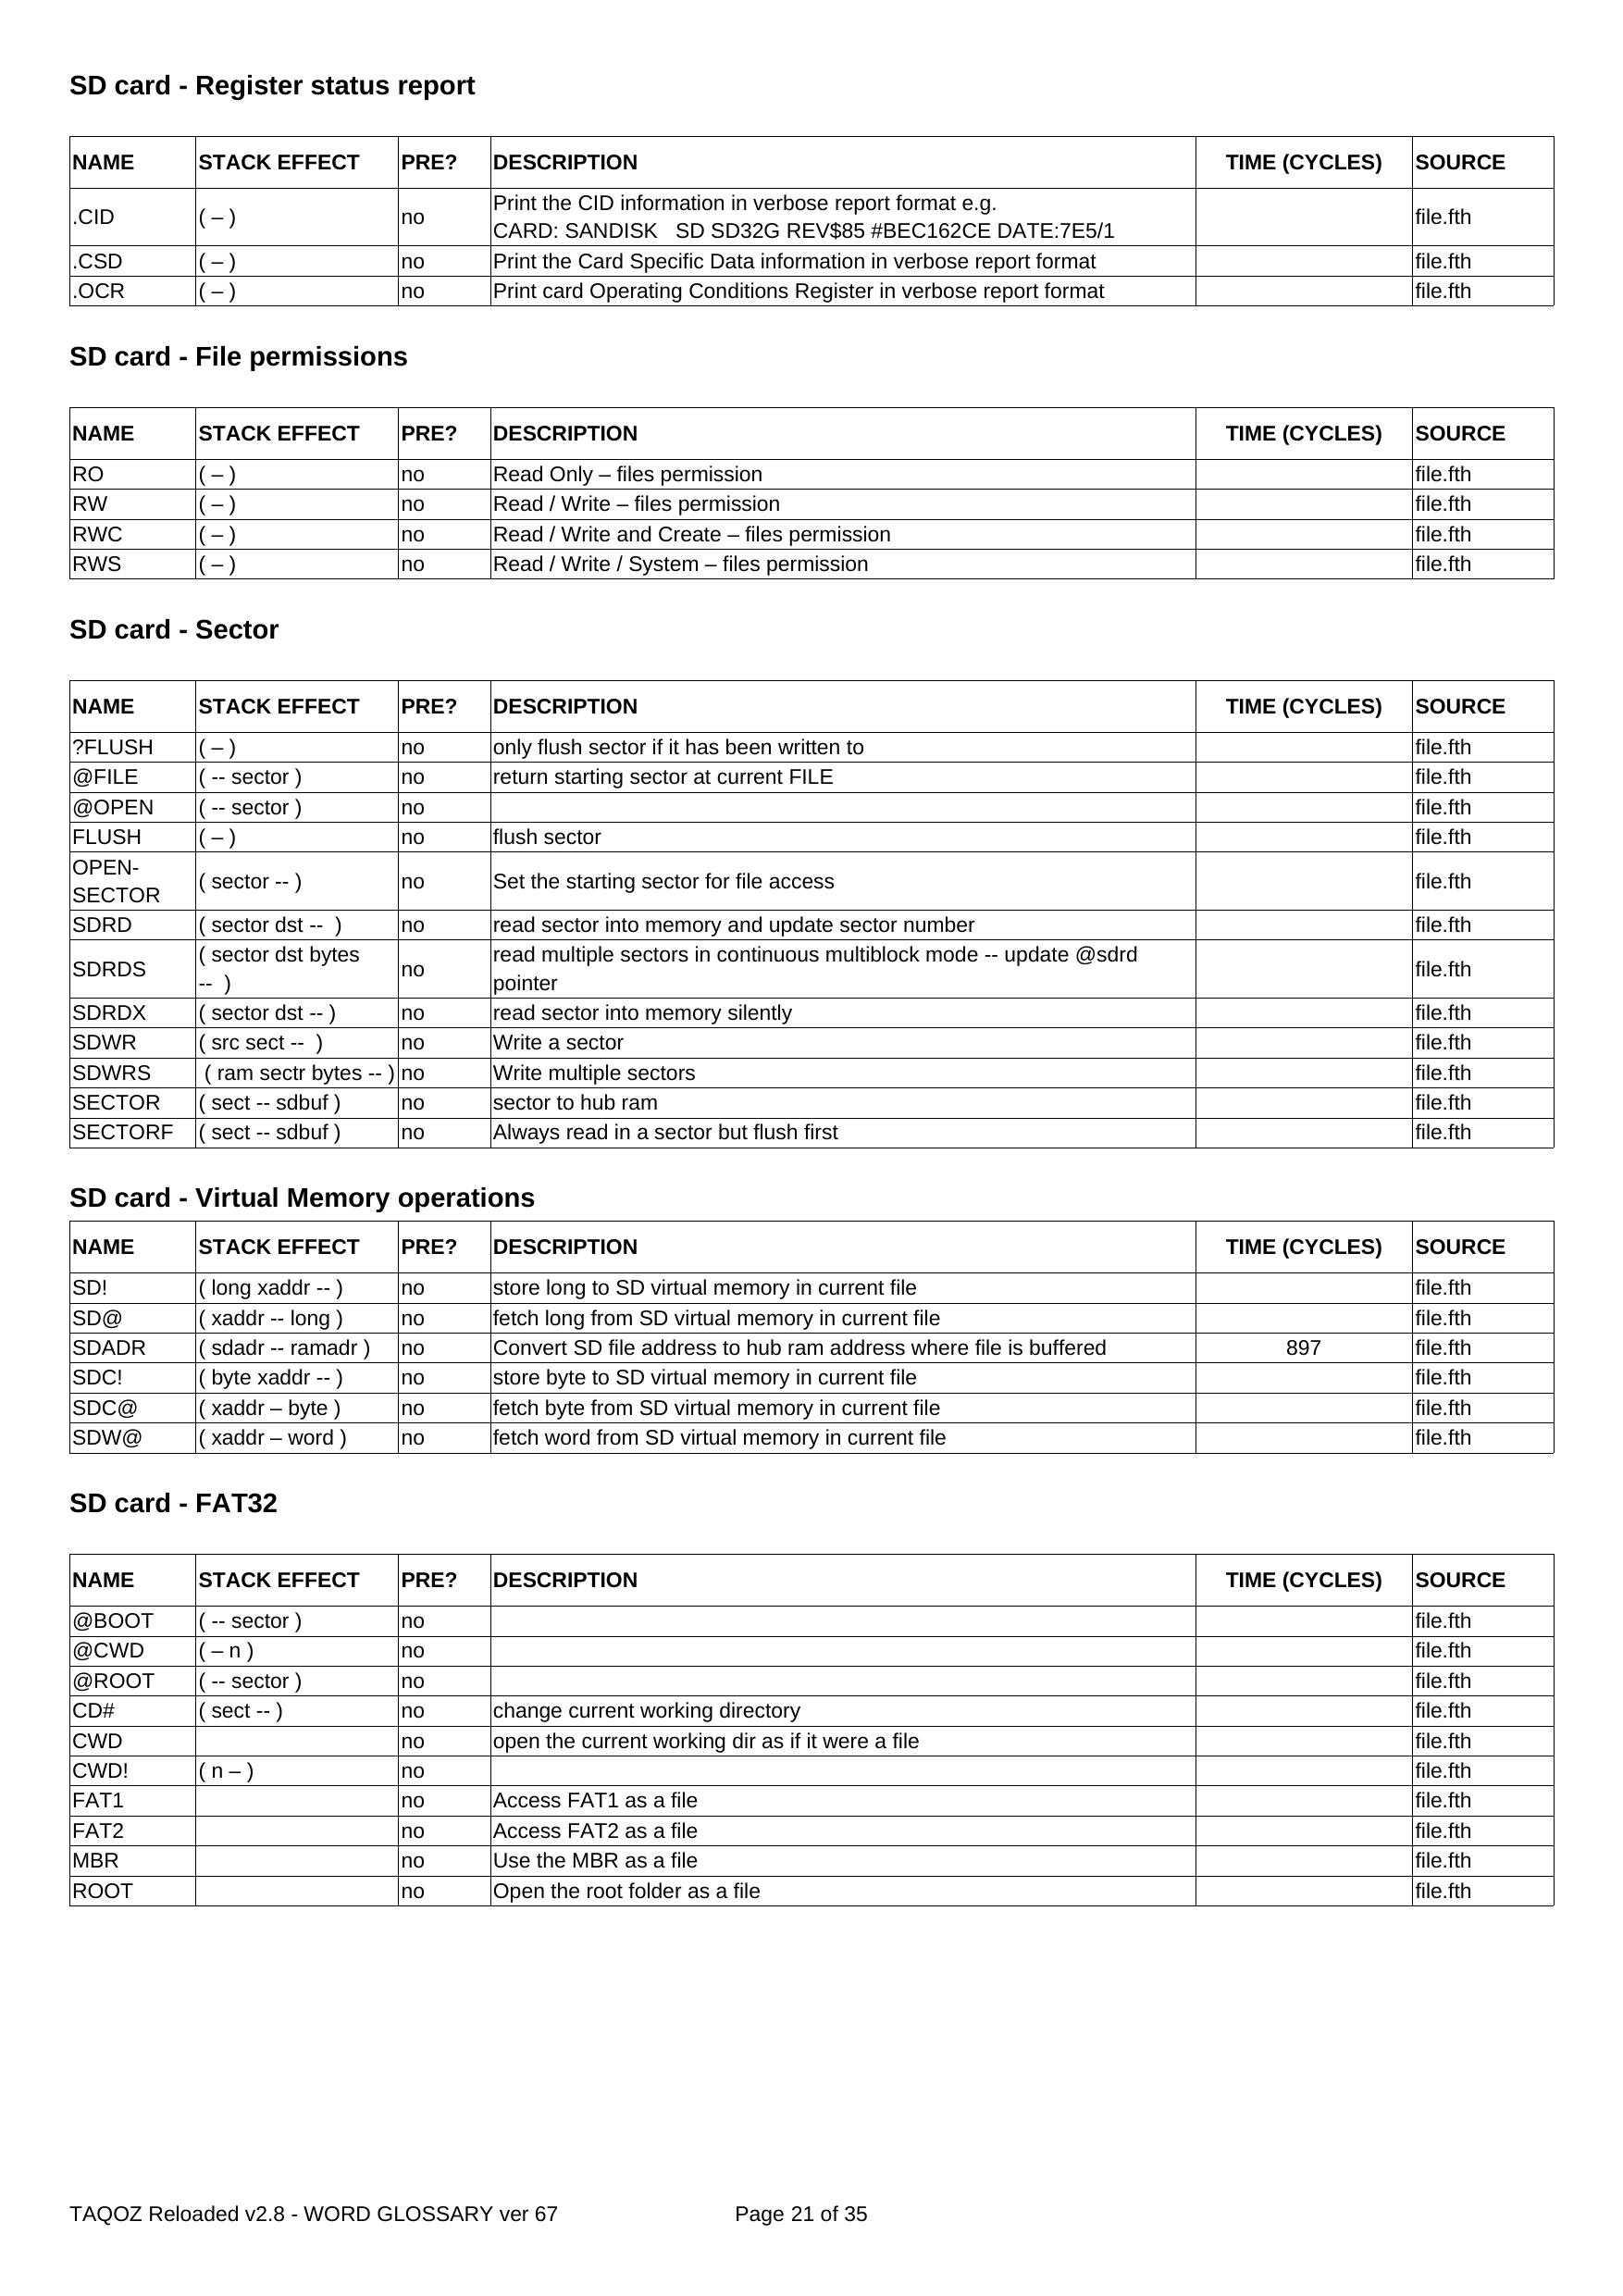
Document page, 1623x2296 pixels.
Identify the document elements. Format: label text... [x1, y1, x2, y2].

table_cell file.fth [1413, 1696, 1554, 1725]
table_cell no [399, 793, 490, 822]
table_cell read sector into memory and update sector number [491, 911, 1196, 939]
subtitle SD card - FAT32 [69, 1487, 1554, 1519]
table_cell file.fth [1413, 763, 1554, 792]
table_cell flush sector [491, 823, 1196, 851]
table_cell ( sect -- sdbuf ) [196, 1088, 398, 1117]
table_cell file.fth [1413, 520, 1554, 549]
table_cell no [399, 733, 490, 762]
table_cell no [399, 763, 490, 792]
table_cell ( – ) [196, 520, 398, 549]
table_cell SD@ [70, 1304, 195, 1333]
table_cell [491, 1756, 1196, 1785]
table_cell [1196, 1423, 1412, 1452]
table_cell no [399, 823, 490, 851]
table_cell Write multiple sectors [491, 1059, 1196, 1087]
table_cell [1196, 999, 1412, 1027]
table_cell RO [70, 460, 195, 489]
table_cell ( ram sectr bytes -- ) [196, 1059, 398, 1087]
table_cell no [399, 1607, 490, 1635]
table_cell ( – ) [196, 490, 398, 519]
table_cell [1196, 1304, 1412, 1333]
table_header TIME (CYCLES) [1196, 1555, 1412, 1606]
table_cell file.fth [1413, 1786, 1554, 1816]
table_header PRE? [399, 1555, 490, 1606]
subtitle SD card - File permissions [69, 341, 1554, 371]
table_cell ( sect -- ) [196, 1696, 398, 1725]
table_cell SDRD [70, 911, 195, 939]
table_cell [1196, 940, 1412, 998]
table_cell FLUSH [70, 823, 195, 851]
table_cell [1196, 490, 1412, 519]
table_cell file.fth [1413, 277, 1554, 305]
table_cell file.fth [1413, 1817, 1554, 1845]
table_cell change current working directory [491, 1696, 1196, 1725]
table_cell file.fth [1413, 490, 1554, 519]
table_cell SDC@ [70, 1394, 195, 1422]
table_cell fetch word from SD virtual memory in current file [491, 1423, 1196, 1452]
table_cell Read Only – files permission [491, 460, 1196, 489]
table_cell ( -- sector ) [196, 763, 398, 792]
table_cell [1196, 1119, 1412, 1148]
table_cell file.fth [1413, 823, 1554, 851]
table_cell no [399, 550, 490, 578]
subtitle SD card - Register status report [69, 69, 1554, 100]
table_cell SDC! [70, 1363, 195, 1393]
table_cell file.fth [1413, 1877, 1554, 1905]
table_cell file.fth [1413, 1756, 1554, 1785]
table_header DESCRIPTION [491, 681, 1196, 732]
table_cell file.fth [1413, 1423, 1554, 1452]
table_cell Write a sector [491, 1028, 1196, 1058]
table_cell [491, 1607, 1196, 1635]
table_cell [1196, 277, 1412, 305]
table_cell no [399, 1846, 490, 1876]
table_cell SDRDS [70, 940, 195, 998]
table_cell file.fth [1413, 1394, 1554, 1422]
table_cell no [399, 520, 490, 549]
table_cell no [399, 999, 490, 1027]
table_cell Set the starting sector for file access [491, 852, 1196, 910]
table_header DESCRIPTION [491, 1222, 1196, 1272]
table_header NAME [70, 1222, 195, 1272]
table_header TIME (CYCLES) [1196, 408, 1412, 459]
table_cell [1196, 1667, 1412, 1695]
table_cell no [399, 1877, 490, 1905]
table_cell SDWRS [70, 1059, 195, 1087]
table_cell [1196, 911, 1412, 939]
table_cell ( xaddr -- long ) [196, 1304, 398, 1333]
table_cell CWD [70, 1727, 195, 1756]
table_cell OPEN-SECTOR [70, 852, 195, 910]
table_header DESCRIPTION [491, 408, 1196, 459]
table_cell no [399, 1059, 490, 1087]
table_cell [1196, 520, 1412, 549]
table_header PRE? [399, 137, 490, 188]
table_cell [1196, 1877, 1412, 1905]
table_cell .OCR [70, 277, 195, 305]
table_cell [1196, 1088, 1412, 1117]
table_header PRE? [399, 1222, 490, 1272]
table_cell @OPEN [70, 793, 195, 822]
table_cell no [399, 911, 490, 939]
table_cell file.fth [1413, 911, 1554, 939]
table_cell file.fth [1413, 1088, 1554, 1117]
table_cell file.fth [1413, 1273, 1554, 1302]
table_cell no [399, 460, 490, 489]
table_header TIME (CYCLES) [1196, 137, 1412, 188]
table_cell ?FLUSH [70, 733, 195, 762]
table_cell RW [70, 490, 195, 519]
table_cell Always read in a sector but flush first [491, 1119, 1196, 1148]
table_cell ( sdadr -- ramadr ) [196, 1334, 398, 1362]
table_cell file.fth [1413, 1059, 1554, 1087]
table_cell MBR [70, 1846, 195, 1876]
table_cell [1196, 1273, 1412, 1302]
table_cell [1196, 1059, 1412, 1087]
table_cell RWC [70, 520, 195, 549]
table_cell file.fth [1413, 1846, 1554, 1876]
table_cell SDW@ [70, 1423, 195, 1452]
table_cell ( – ) [196, 823, 398, 851]
table_cell Access FAT2 as a file [491, 1817, 1196, 1845]
table_cell [1196, 1637, 1412, 1666]
table_cell file.fth [1413, 1334, 1554, 1362]
table_cell @ROOT [70, 1667, 195, 1695]
table_header SOURCE [1413, 408, 1554, 459]
table_cell no [399, 1304, 490, 1333]
table_header SOURCE [1413, 137, 1554, 188]
table_cell ( -- sector ) [196, 1667, 398, 1695]
table_cell [491, 793, 1196, 822]
table_cell file.fth [1413, 189, 1554, 245]
table_cell [196, 1846, 398, 1876]
table_cell return starting sector at current FILE [491, 763, 1196, 792]
table_cell [1196, 1028, 1412, 1058]
table_cell Read / Write – files permission [491, 490, 1196, 519]
table_cell SDRDX [70, 999, 195, 1027]
table_cell [1196, 1696, 1412, 1725]
table_cell [196, 1727, 398, 1756]
table_cell [1196, 1607, 1412, 1635]
table_cell ( – ) [196, 550, 398, 578]
table_header TIME (CYCLES) [1196, 681, 1412, 732]
table_cell file.fth [1413, 1727, 1554, 1756]
table_cell read multiple sectors in continuous multiblock mode -- update @sdrd pointer [491, 940, 1196, 998]
table_cell Convert SD file address to hub ram address where file is buffered [491, 1334, 1196, 1362]
table_cell @FILE [70, 763, 195, 792]
table_cell [1196, 1756, 1412, 1785]
table_cell file.fth [1413, 246, 1554, 276]
table_cell file.fth [1413, 1667, 1554, 1695]
table_cell file.fth [1413, 1607, 1554, 1635]
table_cell file.fth [1413, 793, 1554, 822]
table_cell no [399, 189, 490, 245]
table_cell ( sector dst -- ) [196, 999, 398, 1027]
table_cell Read / Write and Create – files permission [491, 520, 1196, 549]
table_cell RWS [70, 550, 195, 578]
table_cell [196, 1786, 398, 1816]
table_cell ( – ) [196, 189, 398, 245]
table_cell [1196, 1363, 1412, 1393]
table_cell FAT2 [70, 1817, 195, 1845]
table_cell ( src sect -- ) [196, 1028, 398, 1058]
table_cell ROOT [70, 1877, 195, 1905]
table_cell fetch long from SD virtual memory in current file [491, 1304, 1196, 1333]
table_header STACK EFFECT [196, 1555, 398, 1606]
table_cell no [399, 1786, 490, 1816]
table_cell sector to hub ram [491, 1088, 1196, 1117]
table_header DESCRIPTION [491, 137, 1196, 188]
table_header STACK EFFECT [196, 137, 398, 188]
table_header SOURCE [1413, 1222, 1554, 1272]
table_header STACK EFFECT [196, 1222, 398, 1272]
table_cell ( long xaddr -- ) [196, 1273, 398, 1302]
table_header STACK EFFECT [196, 408, 398, 459]
table_cell no [399, 246, 490, 276]
table_cell no [399, 852, 490, 910]
table_cell Print card Operating Conditions Register in verbose report format [491, 277, 1196, 305]
table_cell @CWD [70, 1637, 195, 1666]
table_cell ( – ) [196, 277, 398, 305]
table_cell [1196, 189, 1412, 245]
table_cell ( sect -- sdbuf ) [196, 1119, 398, 1148]
table_cell CD# [70, 1696, 195, 1725]
table_cell [1196, 852, 1412, 910]
table_cell ( byte xaddr -- ) [196, 1363, 398, 1393]
table_cell no [399, 1727, 490, 1756]
table_cell ( – ) [196, 733, 398, 762]
table_cell ( xaddr – word ) [196, 1423, 398, 1452]
table_cell [1196, 1817, 1412, 1845]
table_cell no [399, 1028, 490, 1058]
table_cell [1196, 1727, 1412, 1756]
table_cell [1196, 1846, 1412, 1876]
table_cell no [399, 1423, 490, 1452]
table_cell file.fth [1413, 999, 1554, 1027]
table_cell ( – n ) [196, 1637, 398, 1666]
table_cell file.fth [1413, 1363, 1554, 1393]
table_cell FAT1 [70, 1786, 195, 1816]
table_cell no [399, 490, 490, 519]
table_cell ( xaddr – byte ) [196, 1394, 398, 1422]
table_cell [1196, 1394, 1412, 1422]
table_cell file.fth [1413, 1028, 1554, 1058]
table_cell [491, 1637, 1196, 1666]
table_cell no [399, 1273, 490, 1302]
table_cell [1196, 763, 1412, 792]
table_header NAME [70, 137, 195, 188]
table_cell [1196, 460, 1412, 489]
table_header NAME [70, 1555, 195, 1606]
table_cell file.fth [1413, 550, 1554, 578]
table_cell [1196, 823, 1412, 851]
table_header DESCRIPTION [491, 1555, 1196, 1606]
table_header PRE? [399, 681, 490, 732]
table_cell no [399, 1363, 490, 1393]
table_cell [1196, 550, 1412, 578]
table_cell file.fth [1413, 852, 1554, 910]
table_cell [196, 1817, 398, 1845]
table_cell [491, 1667, 1196, 1695]
table_cell ( -- sector ) [196, 793, 398, 822]
table_cell no [399, 940, 490, 998]
table_cell Print the Card Specific Data information in verbose report format [491, 246, 1196, 276]
table_cell no [399, 1334, 490, 1362]
table_cell SECTORF [70, 1119, 195, 1148]
table_cell ( sector dst bytes -- ) [196, 940, 398, 998]
table_cell @BOOT [70, 1607, 195, 1635]
table_cell read sector into memory silently [491, 999, 1196, 1027]
table_cell ( sector -- ) [196, 852, 398, 910]
table_cell CWD! [70, 1756, 195, 1785]
table_cell [1196, 1786, 1412, 1816]
table_cell [1196, 733, 1412, 762]
table_cell SECTOR [70, 1088, 195, 1117]
table_cell file.fth [1413, 1119, 1554, 1148]
table_cell 897 [1196, 1334, 1412, 1362]
table_cell ( -- sector ) [196, 1607, 398, 1635]
table_cell file.fth [1413, 733, 1554, 762]
table_cell SD! [70, 1273, 195, 1302]
table_cell fetch byte from SD virtual memory in current file [491, 1394, 1196, 1422]
table_cell store byte to SD virtual memory in current file [491, 1363, 1196, 1393]
table_header NAME [70, 681, 195, 732]
table_cell ( – ) [196, 246, 398, 276]
table_cell no [399, 1119, 490, 1148]
table_cell no [399, 1667, 490, 1695]
table_cell file.fth [1413, 1304, 1554, 1333]
table_cell no [399, 1817, 490, 1845]
table_cell .CSD [70, 246, 195, 276]
table_cell [1196, 793, 1412, 822]
table_cell Open the root folder as a file [491, 1877, 1196, 1905]
subtitle SD card - Virtual Memory operations [69, 1182, 1554, 1213]
table_header SOURCE [1413, 1555, 1554, 1606]
table_cell SDADR [70, 1334, 195, 1362]
table_cell no [399, 277, 490, 305]
table_cell only flush sector if it has been written to [491, 733, 1196, 762]
table_header PRE? [399, 408, 490, 459]
table_cell no [399, 1637, 490, 1666]
table_cell Access FAT1 as a file [491, 1786, 1196, 1816]
table_header TIME (CYCLES) [1196, 1222, 1412, 1272]
table_cell no [399, 1756, 490, 1785]
table_cell no [399, 1394, 490, 1422]
table_cell [1196, 246, 1412, 276]
table_cell file.fth [1413, 1637, 1554, 1666]
table_cell open the current working dir as if it were a file [491, 1727, 1196, 1756]
subtitle SD card - Sector [69, 614, 1554, 644]
table_cell file.fth [1413, 460, 1554, 489]
table_cell ( n – ) [196, 1756, 398, 1785]
table_header SOURCE [1413, 681, 1554, 732]
table_cell [196, 1877, 398, 1905]
table_header NAME [70, 408, 195, 459]
table_cell .CID [70, 189, 195, 245]
table_cell file.fth [1413, 940, 1554, 998]
table_cell SDWR [70, 1028, 195, 1058]
table_cell no [399, 1696, 490, 1725]
table_cell Print the CID information in verbose report format e.g. CARD: SANDISK SD SD32G REV$85 #BEC162CE DATE:7E5/1 [491, 189, 1196, 245]
table_cell Use the MBR as a file [491, 1846, 1196, 1876]
table_header STACK EFFECT [196, 681, 398, 732]
table_cell ( – ) [196, 460, 398, 489]
table_cell no [399, 1088, 490, 1117]
table_cell ( sector dst -- ) [196, 911, 398, 939]
table_cell store long to SD virtual memory in current file [491, 1273, 1196, 1302]
table_cell Read / Write / System – files permission [491, 550, 1196, 578]
